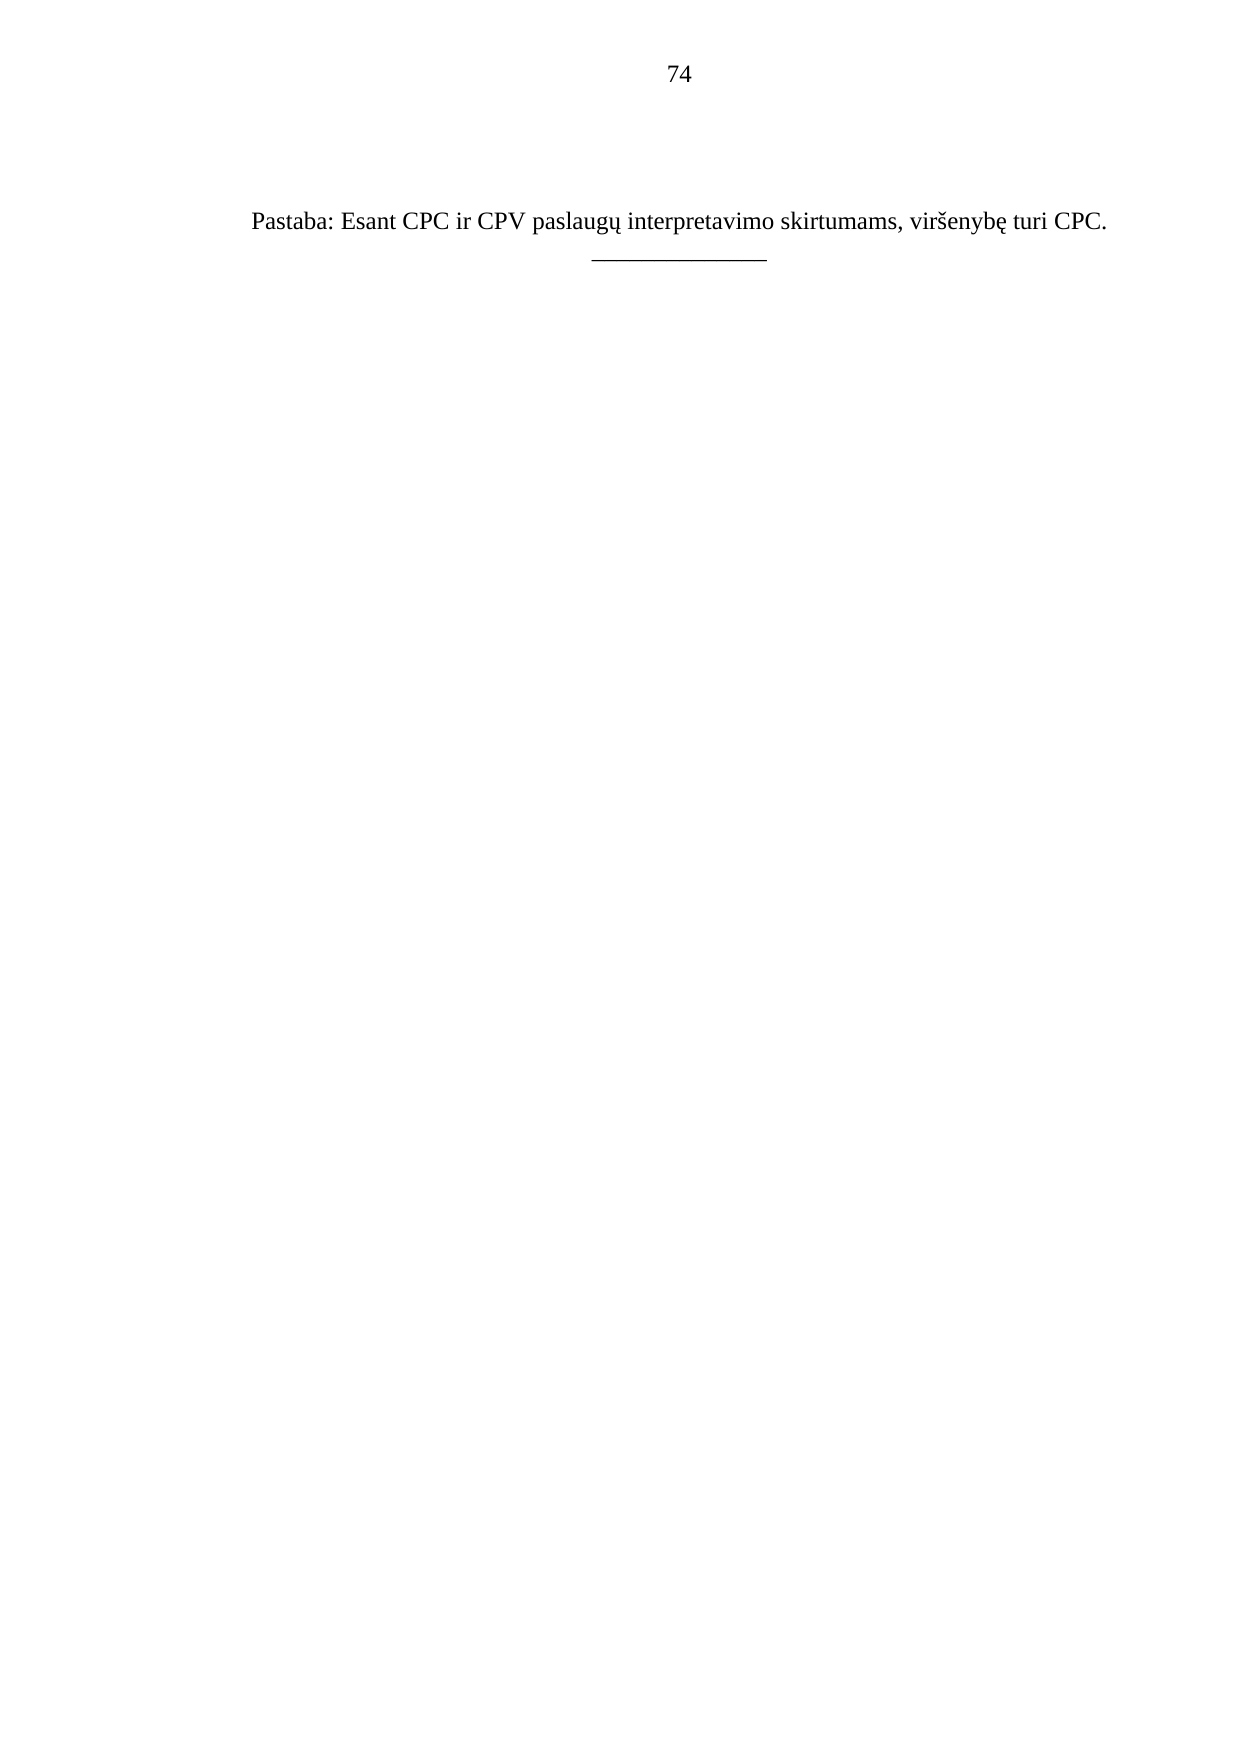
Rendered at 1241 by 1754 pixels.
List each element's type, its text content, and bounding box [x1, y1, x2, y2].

text Pastaba: Esant CPC ir CPV paslaugų interpretavimo skirtumams, viršenybę turi CPC. [177, 206, 1181, 235]
text ______________ [177, 235, 1181, 263]
